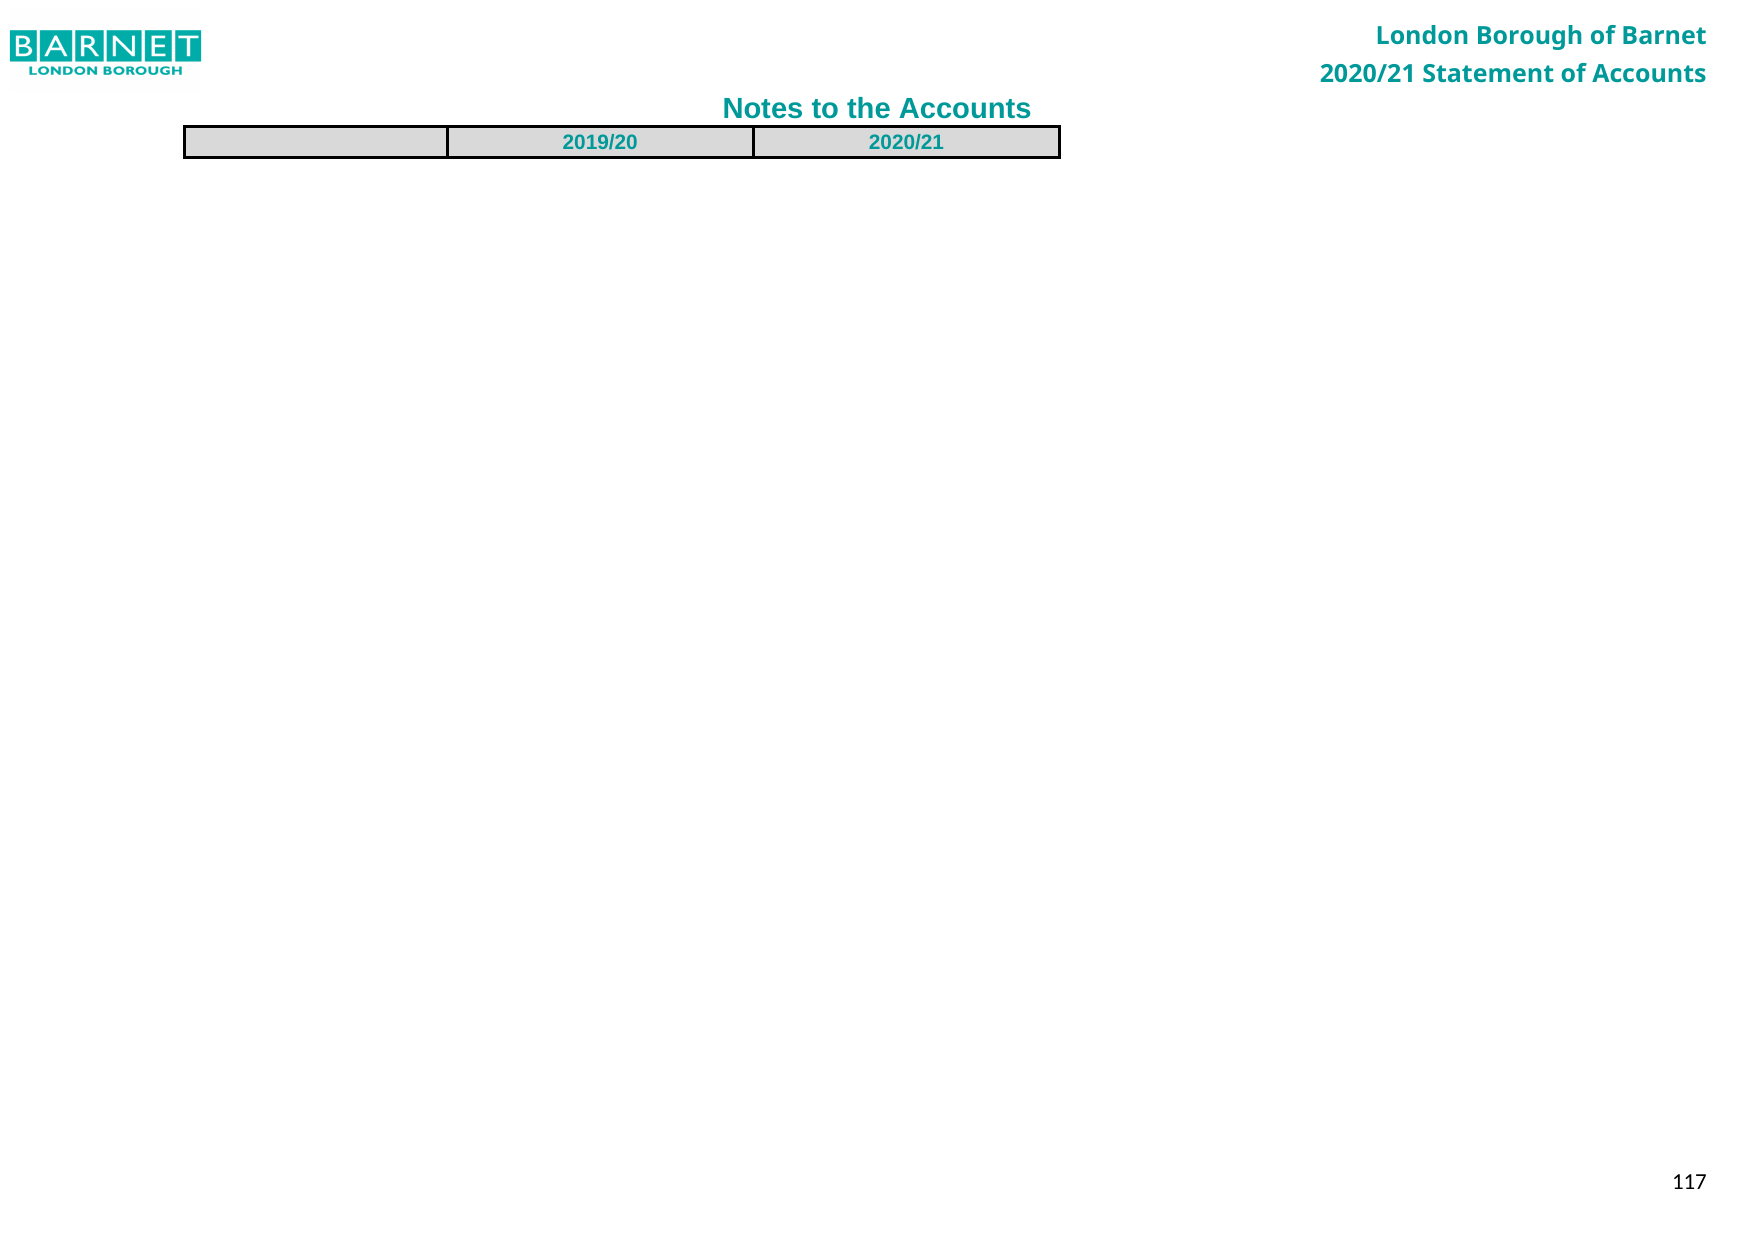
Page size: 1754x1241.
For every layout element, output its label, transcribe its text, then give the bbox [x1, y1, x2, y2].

table_header 2019/20 [449, 128, 752, 156]
table_header 2020/21 [755, 128, 1058, 156]
table_header [186, 128, 446, 156]
